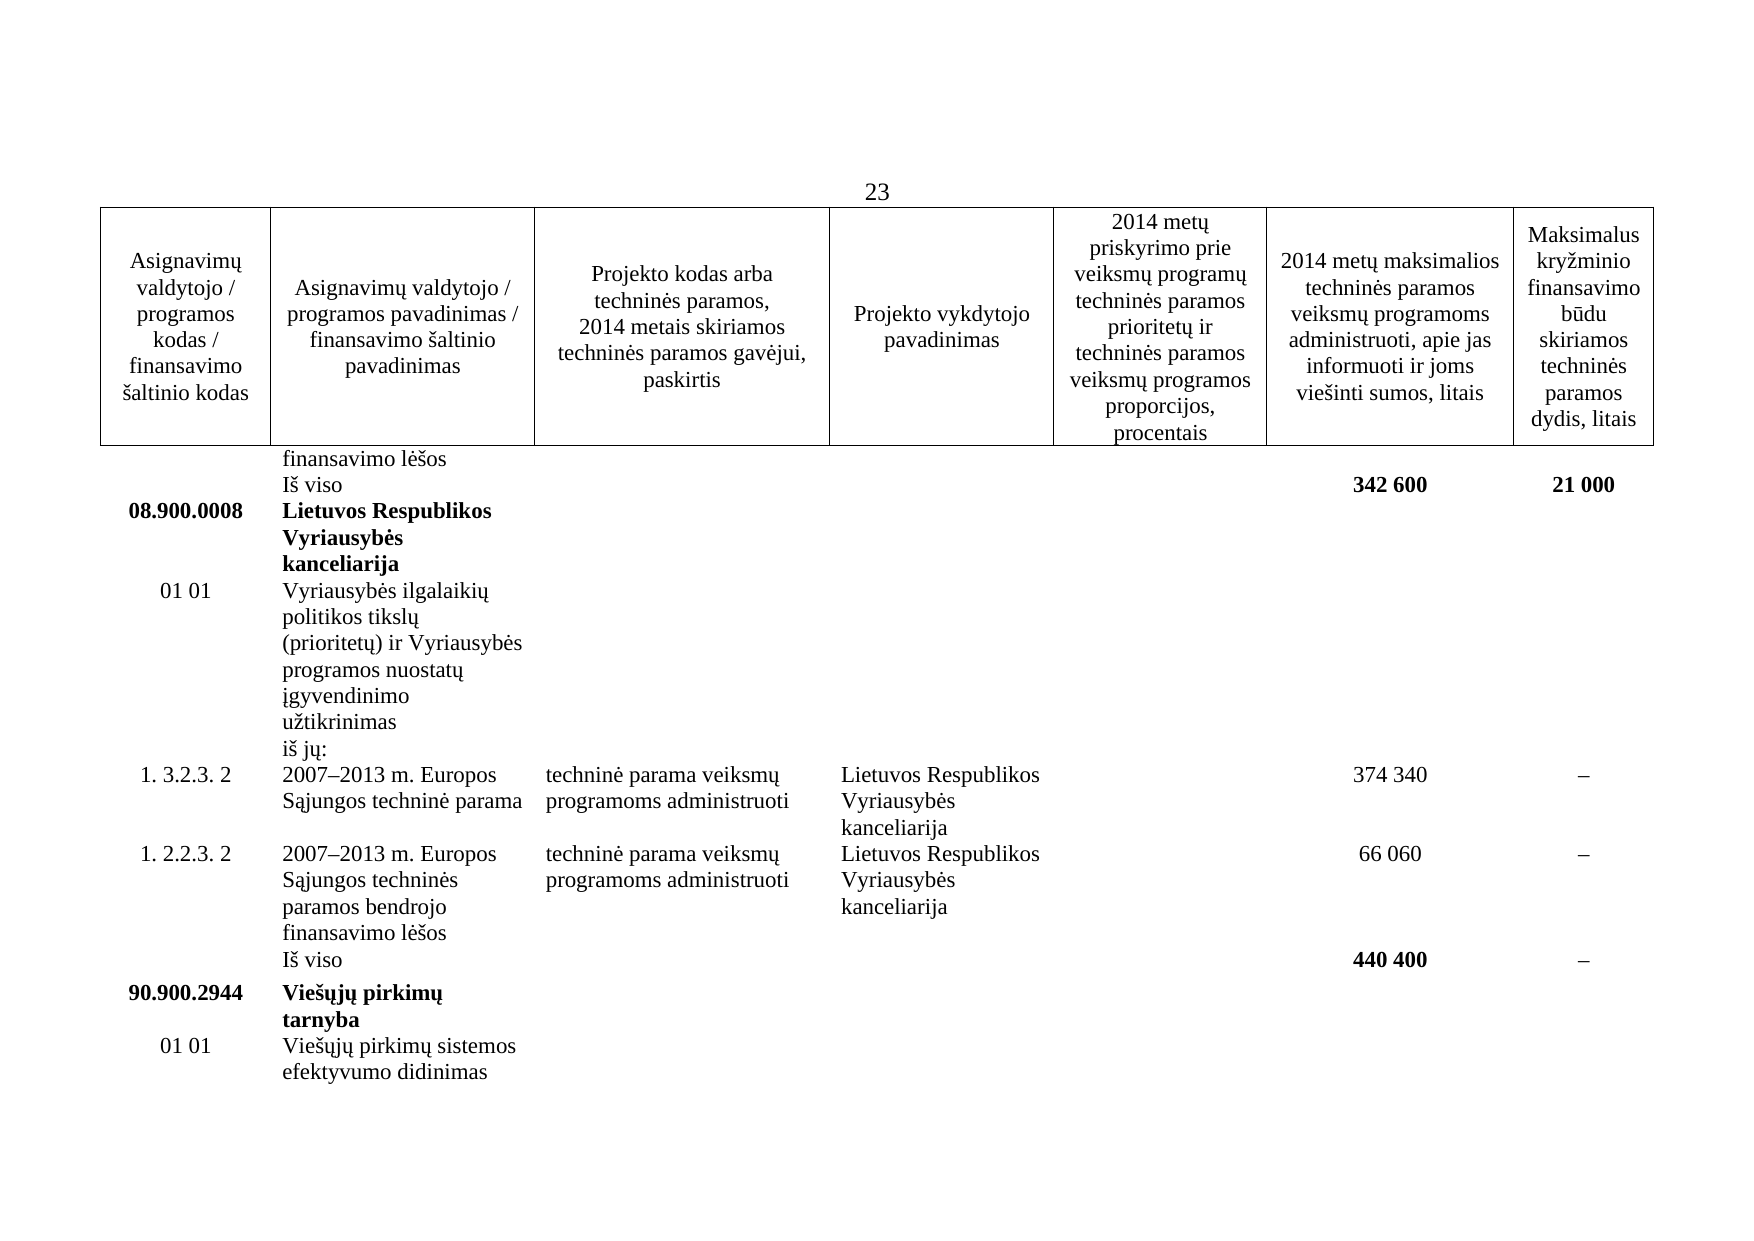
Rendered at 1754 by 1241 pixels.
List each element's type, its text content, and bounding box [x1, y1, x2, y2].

table_cell 1. 3.2.3. 2 [100, 761, 271, 840]
table_cell [830, 972, 1054, 1032]
table_cell [534, 471, 829, 498]
table_cell 21 000 [1514, 471, 1653, 498]
table_cell [830, 735, 1054, 761]
table_cell [1054, 946, 1267, 972]
table_header Asignavimų valdytojo / programos pavadinimas / finansavimo šaltinio pavadinimas [271, 208, 534, 445]
table_cell [1054, 498, 1267, 577]
table_cell 1. 2.2.3. 2 [100, 840, 271, 946]
table_cell [1054, 761, 1267, 840]
table_cell [830, 946, 1054, 972]
table_cell [534, 1032, 829, 1085]
table_cell techninė parama veiksmų programoms administruoti [534, 761, 829, 840]
table_cell [1267, 498, 1514, 577]
table_header Maksimalus kryžminio finansavimo būdu skiriamos techninės paramos dydis, litais [1514, 208, 1653, 445]
table_cell – [1514, 761, 1653, 840]
table_cell [1514, 1032, 1653, 1085]
table_cell [830, 471, 1054, 498]
table_header 2014 metų maksimalios techninės paramos veiksmų programoms administruoti, apie jas informuoti ir joms viešinti sumos, litais [1267, 208, 1513, 445]
table_header Asignavimų valdytojo / programos kodas / finansavimo šaltinio kodas [101, 208, 270, 445]
table_cell [534, 972, 829, 1032]
table_cell [1054, 735, 1267, 761]
table_cell [830, 498, 1054, 577]
table_cell [534, 946, 829, 972]
table_cell [1054, 471, 1267, 498]
table_cell Iš viso [271, 946, 534, 972]
table_cell Viešųjų pirkimų tarnyba [271, 972, 534, 1032]
table_cell [1054, 840, 1267, 946]
table_cell [534, 577, 829, 735]
table_cell 01 01 [100, 1032, 271, 1085]
table_cell [1267, 577, 1514, 735]
table_cell 08.900.0008 [100, 498, 271, 577]
table_cell [1054, 1032, 1267, 1085]
table_cell 374 340 [1267, 761, 1514, 840]
table_cell [100, 471, 271, 498]
table_cell – [1514, 840, 1653, 946]
table_cell [534, 446, 829, 471]
table_cell Viešųjų pirkimų sistemos efektyvumo didinimas [271, 1032, 534, 1085]
table_cell Lietuvos Respublikos Vyriausybės kanceliarija [830, 761, 1054, 840]
table_cell [1054, 446, 1267, 471]
table_cell 440 400 [1267, 946, 1514, 972]
table_cell Iš viso [271, 471, 534, 498]
table_cell [534, 735, 829, 761]
table_header Projekto vykdytojo pavadinimas [830, 208, 1053, 445]
table_cell [1267, 446, 1514, 471]
table_cell [1054, 972, 1267, 1032]
table_cell [830, 577, 1054, 735]
table_cell [100, 446, 271, 471]
table_cell [1267, 972, 1514, 1032]
table_cell [830, 1032, 1054, 1085]
table_cell [100, 946, 271, 972]
table_cell [1514, 446, 1653, 471]
table_cell techninė parama veiksmų programoms administruoti [534, 840, 829, 946]
table_cell [1514, 498, 1653, 577]
table_cell 90.900.2944 [100, 972, 271, 1032]
table_cell [1514, 972, 1653, 1032]
table_cell Vyriausybės ilgalaikių politikos tikslų (prioritetų) ir Vyriausybės programos nuostatų įgyvendinimo užtikrinimas [271, 577, 534, 735]
table_cell 2007–2013 m. Europos Sąjungos techninės paramos bendrojo finansavimo lėšos [271, 840, 534, 946]
table_header 2014 metų priskyrimo prie veiksmų programų techninės paramos prioritetų ir techninės paramos veiksmų programos proporcijos, procentais [1054, 208, 1266, 445]
table_cell [1054, 577, 1267, 735]
table_cell 66 060 [1267, 840, 1514, 946]
table_cell [1514, 735, 1653, 761]
table_cell iš jų: [271, 735, 534, 761]
table_cell finansavimo lėšos [271, 446, 534, 471]
table_cell 01 01 [100, 577, 271, 735]
table_cell [1267, 735, 1514, 761]
table_cell [1514, 577, 1653, 735]
table_header Projekto kodas arba techninės paramos, 2014 metais skiriamos techninės paramos gavėjui, paskirtis [535, 208, 829, 445]
table_cell [100, 735, 271, 761]
table_cell [830, 446, 1054, 471]
table_cell – [1514, 946, 1653, 972]
table_cell Lietuvos Respublikos Vyriausybės kanceliarija [271, 498, 534, 577]
table_cell Lietuvos Respublikos Vyriausybės kanceliarija [830, 840, 1054, 946]
table_cell [534, 498, 829, 577]
table_cell [1267, 1032, 1514, 1085]
table_cell 2007–2013 m. Europos Sąjungos techninė parama [271, 761, 534, 840]
table_cell 342 600 [1267, 471, 1514, 498]
